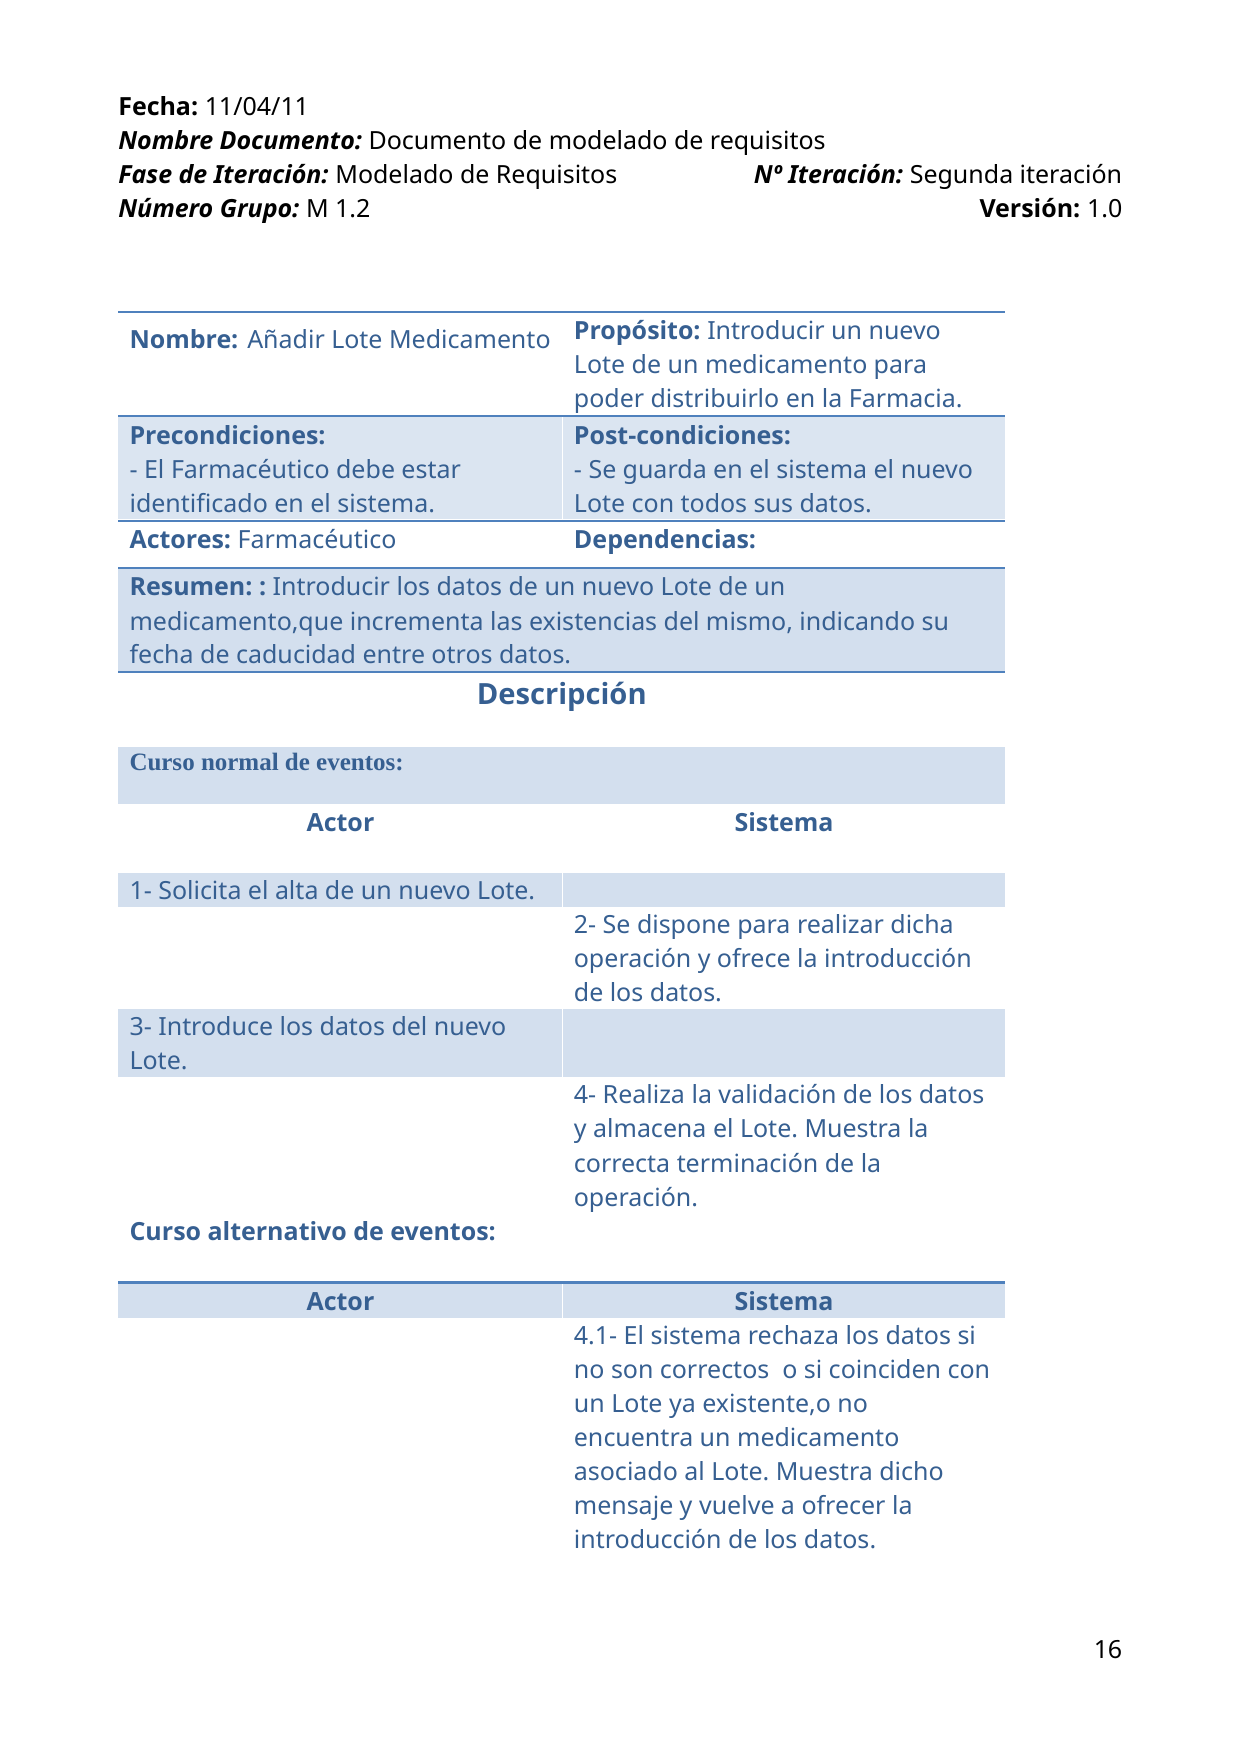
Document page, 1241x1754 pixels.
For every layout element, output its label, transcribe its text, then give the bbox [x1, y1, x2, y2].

table_cell 4.1- El sistema rechaza los datos si no son correctos o si coinciden con un Lote ya existente,o no encuentra un medicamento asociado al Lote. Muestra dicho mensaje y vuelve a ofrecer la introducción de los datos. [563, 1318, 1005, 1556]
table_cell [563, 1009, 1005, 1077]
table_cell [118, 907, 562, 1009]
table_cell Dependencias: [563, 522, 1005, 567]
table_cell 3- Introduce los datos del nuevo Lote. [118, 1009, 562, 1077]
table_cell Actor [118, 1284, 562, 1318]
table_cell Actores: Farmacéutico [118, 522, 562, 567]
table_cell Resumen: : Introducir los datos de un nuevo Lote de un medicamento,que incrementa las existencias del mismo, indicando su fecha de caducidad entre otros datos. [118, 569, 1005, 671]
table_cell [118, 1318, 562, 1556]
table_cell Post-condiciones: - Se guarda en el sistema el nuevo Lote con todos sus datos. [563, 417, 1005, 519]
table_cell 2- Se dispone para realizar dicha operación y ofrece la introducción de los datos. [563, 907, 1005, 1009]
table_cell Precondiciones: - El Farmacéutico debe estar identificado en el sistema. [118, 417, 562, 519]
table_cell Sistema [563, 1284, 1005, 1318]
table_header Propósito: Introducir un nuevo Lote de un medicamento para poder distribuirlo en la Farmacia. [563, 313, 1005, 415]
table_cell 4- Realiza la validación de los datos y almacena el Lote. Muestra la correcta terminación de la operación. [563, 1077, 1005, 1213]
table_header Nombre: Añadir Lote Medicamento [118, 313, 562, 415]
table_cell Descripción [118, 673, 1005, 713]
table_cell 1- Solicita el alta de un nuevo Lote. [118, 873, 562, 907]
table_cell Actor [118, 805, 562, 873]
table_cell [118, 1077, 562, 1213]
table_cell Sistema [563, 805, 1005, 873]
table_cell [563, 873, 1005, 907]
table_cell Curso alternativo de eventos: [118, 1213, 1005, 1281]
table_header Curso normal de eventos: [118, 747, 1005, 804]
